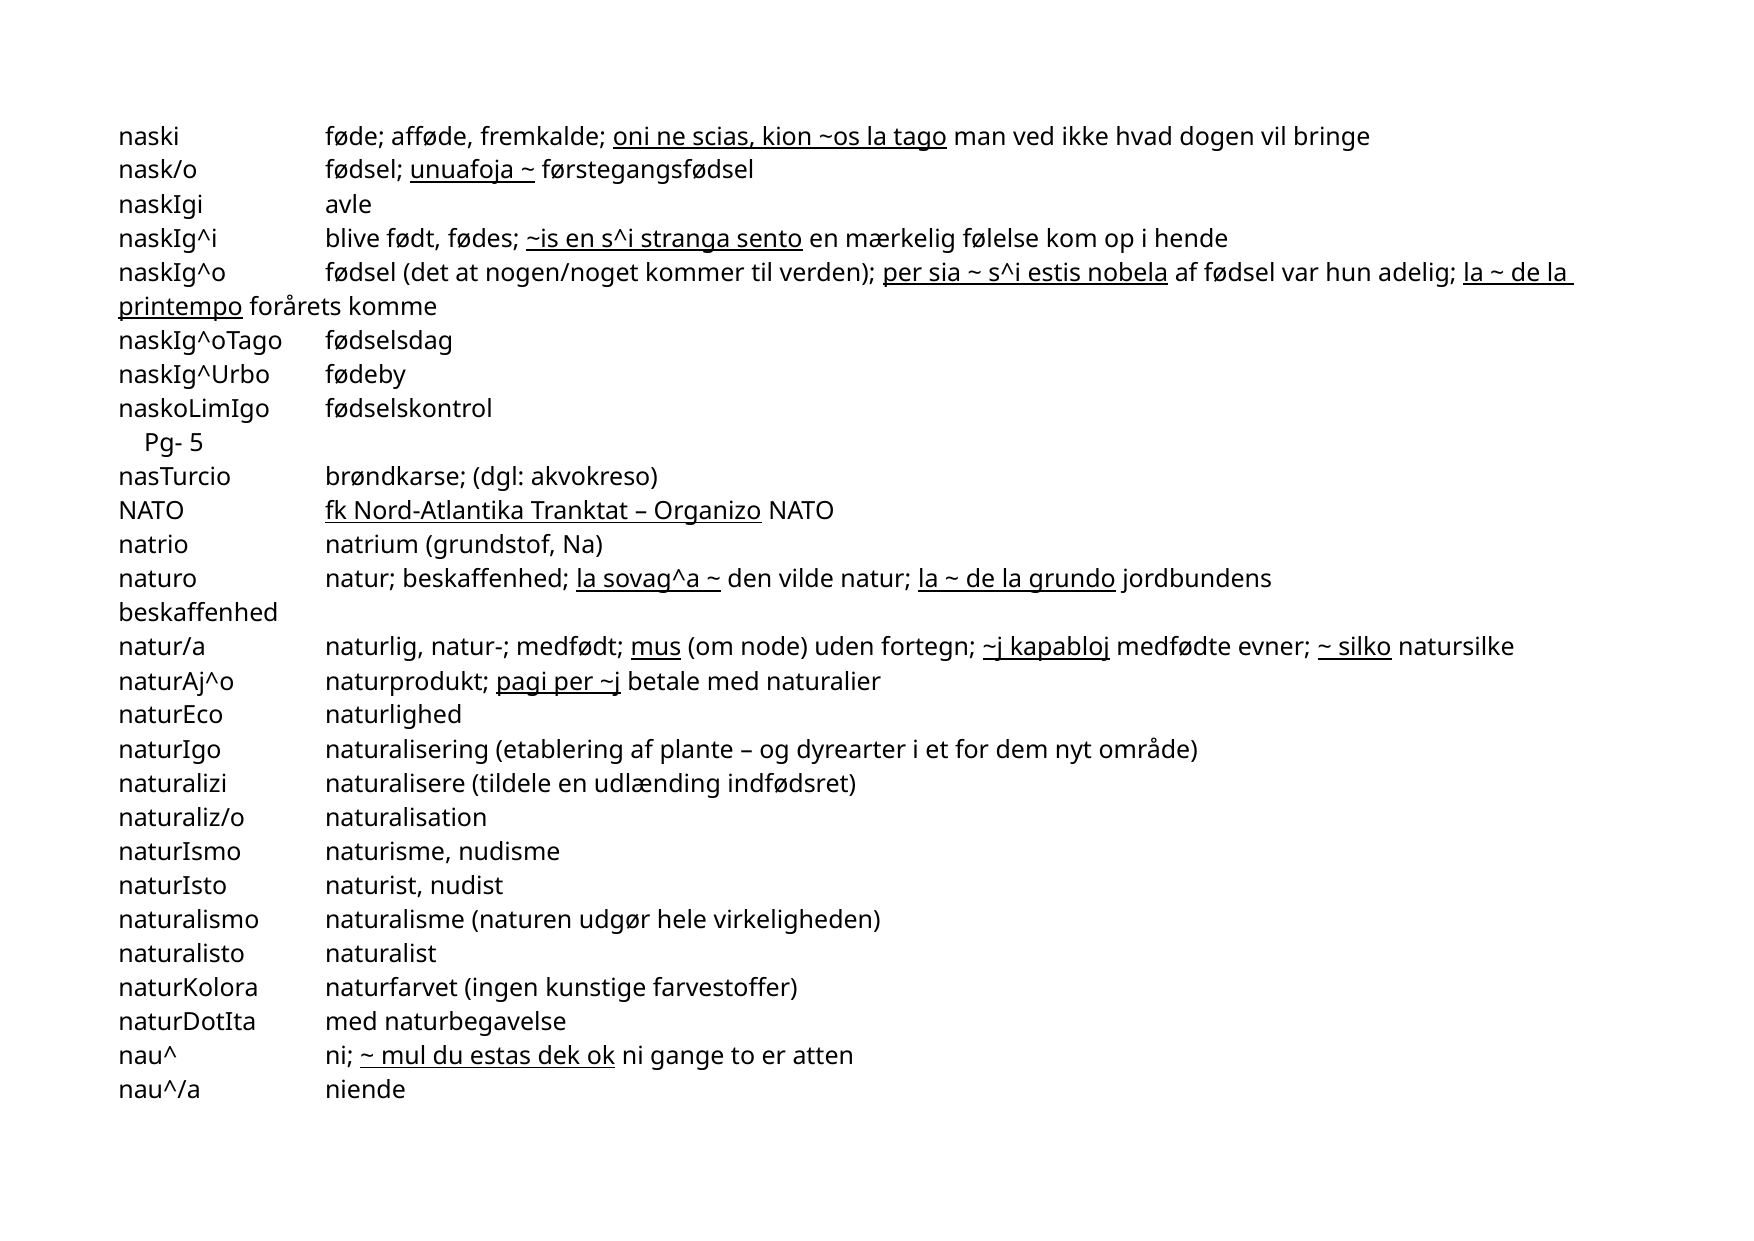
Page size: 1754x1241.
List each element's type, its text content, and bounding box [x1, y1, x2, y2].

text naskIg^i blive født, fødes; ~is en s^i stranga sento en mærkelig følelse kom op i hende [118, 220, 1636, 254]
text nau^/a niende [118, 1072, 1636, 1106]
text naskIgi avle [118, 186, 1636, 220]
text naturaliz/o naturalisation [118, 799, 1636, 833]
text naturalisto naturalist [118, 936, 1636, 970]
text naskIg^Urbo fødeby [118, 357, 1636, 391]
text naturIgo naturalisering (etablering af plante – og dyrearter i et for dem nyt område) [118, 731, 1636, 765]
text naturEco naturlighed [118, 697, 1636, 731]
text naturKolora naturfarvet (ingen kunstige farvestoffer) [118, 970, 1636, 1004]
text beskaffenhed [118, 595, 1636, 629]
text nask/o fødsel; unuafoja ~ førstegangsfødsel [118, 152, 1636, 186]
text naturDotIta med naturbegavelse [118, 1004, 1636, 1038]
text naski føde; afføde, fremkalde; oni ne scias, kion ~os la tago man ved ikke hvad dogen vil bringe [118, 118, 1636, 152]
text nasTurcio brøndkarse; (dgl: akvokreso) [118, 459, 1636, 493]
text naturIsto naturist, nudist [118, 867, 1636, 902]
text natrio natrium (grundstof, Na) [118, 527, 1636, 561]
text naturAj^o naturprodukt; pagi per ~j betale med naturalier [118, 663, 1636, 697]
text NATO fk Nord-Atlantika Tranktat – Organizo NATO [118, 493, 1636, 527]
text naskIg^o fødsel (det at nogen/noget kommer til verden); per sia ~ s^i estis nobela af fødsel var hun adelig; la ~ de la printempo forårets komme [118, 254, 1636, 322]
text naturalismo naturalisme (naturen udgør hele virkeligheden) [118, 902, 1636, 936]
text naturIsmo naturisme, nudisme [118, 833, 1636, 867]
text naskoLimIgo fødselskontrol [118, 391, 1636, 425]
text natur/a naturlig, natur-; medfødt; mus (om node) uden fortegn; ~j kapabloj medfødte evner; ~ silko natursilke [118, 629, 1636, 663]
text Pg- 5 [118, 425, 1636, 459]
text naturalizi naturalisere (tildele en udlænding indfødsret) [118, 765, 1636, 799]
text naturo natur; beskaffenhed; la sovag^a ~ den vilde natur; la ~ de la grundo jordbundens [118, 561, 1636, 595]
text naskIg^oTago fødselsdag [118, 322, 1636, 357]
text nau^ ni; ~ mul du estas dek ok ni gange to er atten [118, 1038, 1636, 1072]
